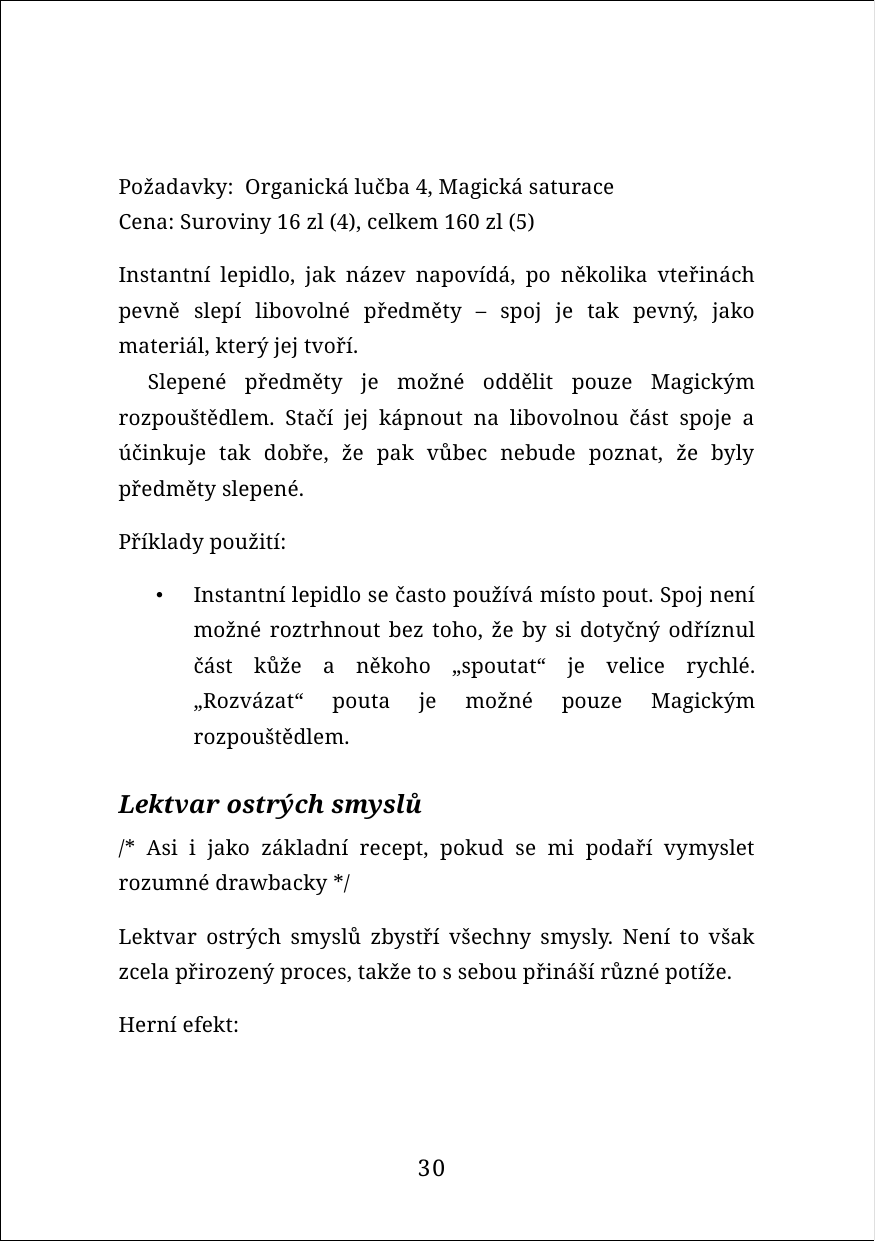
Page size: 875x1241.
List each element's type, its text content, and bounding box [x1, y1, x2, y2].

text Instantní lepidlo, jak název napovídá, po několika vteřinách pevně slepí libovolné předměty – spoj je tak pevný, jako materiál, který jej tvoří. Slepené předměty je možné oddělit pouze Magickým rozpouštědlem. Stačí jej kápnout na libovolnou část spoje a účinkuje tak dobře, že pak vůbec nebude poznat, že byly předměty slepené. [118, 261, 756, 502]
text Herní efekt: [118, 1011, 756, 1039]
text Příklady použití: [118, 527, 756, 555]
text Požadavky: Organická lučba 4, Magická saturace Cena: Suroviny 16 zl (4), celkem 160 zl (5) [118, 172, 756, 236]
subtitle Lektvar ostrých smyslů [118, 787, 756, 821]
text /* Asi i jako základní recept, pokud se mi podaří vymyslet rozumné drawbacky */ [118, 833, 756, 897]
text Lektvar ostrých smyslů zbystří všechny smysly. Není to však zcela přirozený proces, takže to s sebou přináší různé potíže. [118, 922, 756, 986]
list Instantní lepidlo se často používá místo pout. Spoj není možné roztrhnout bez toho, že by si dotyčný odříznul část kůže a někoho „spoutat“ je velice rychlé. „Rozvázat“ pouta je možné pouze Magickým rozpouštědlem. [156, 580, 756, 751]
